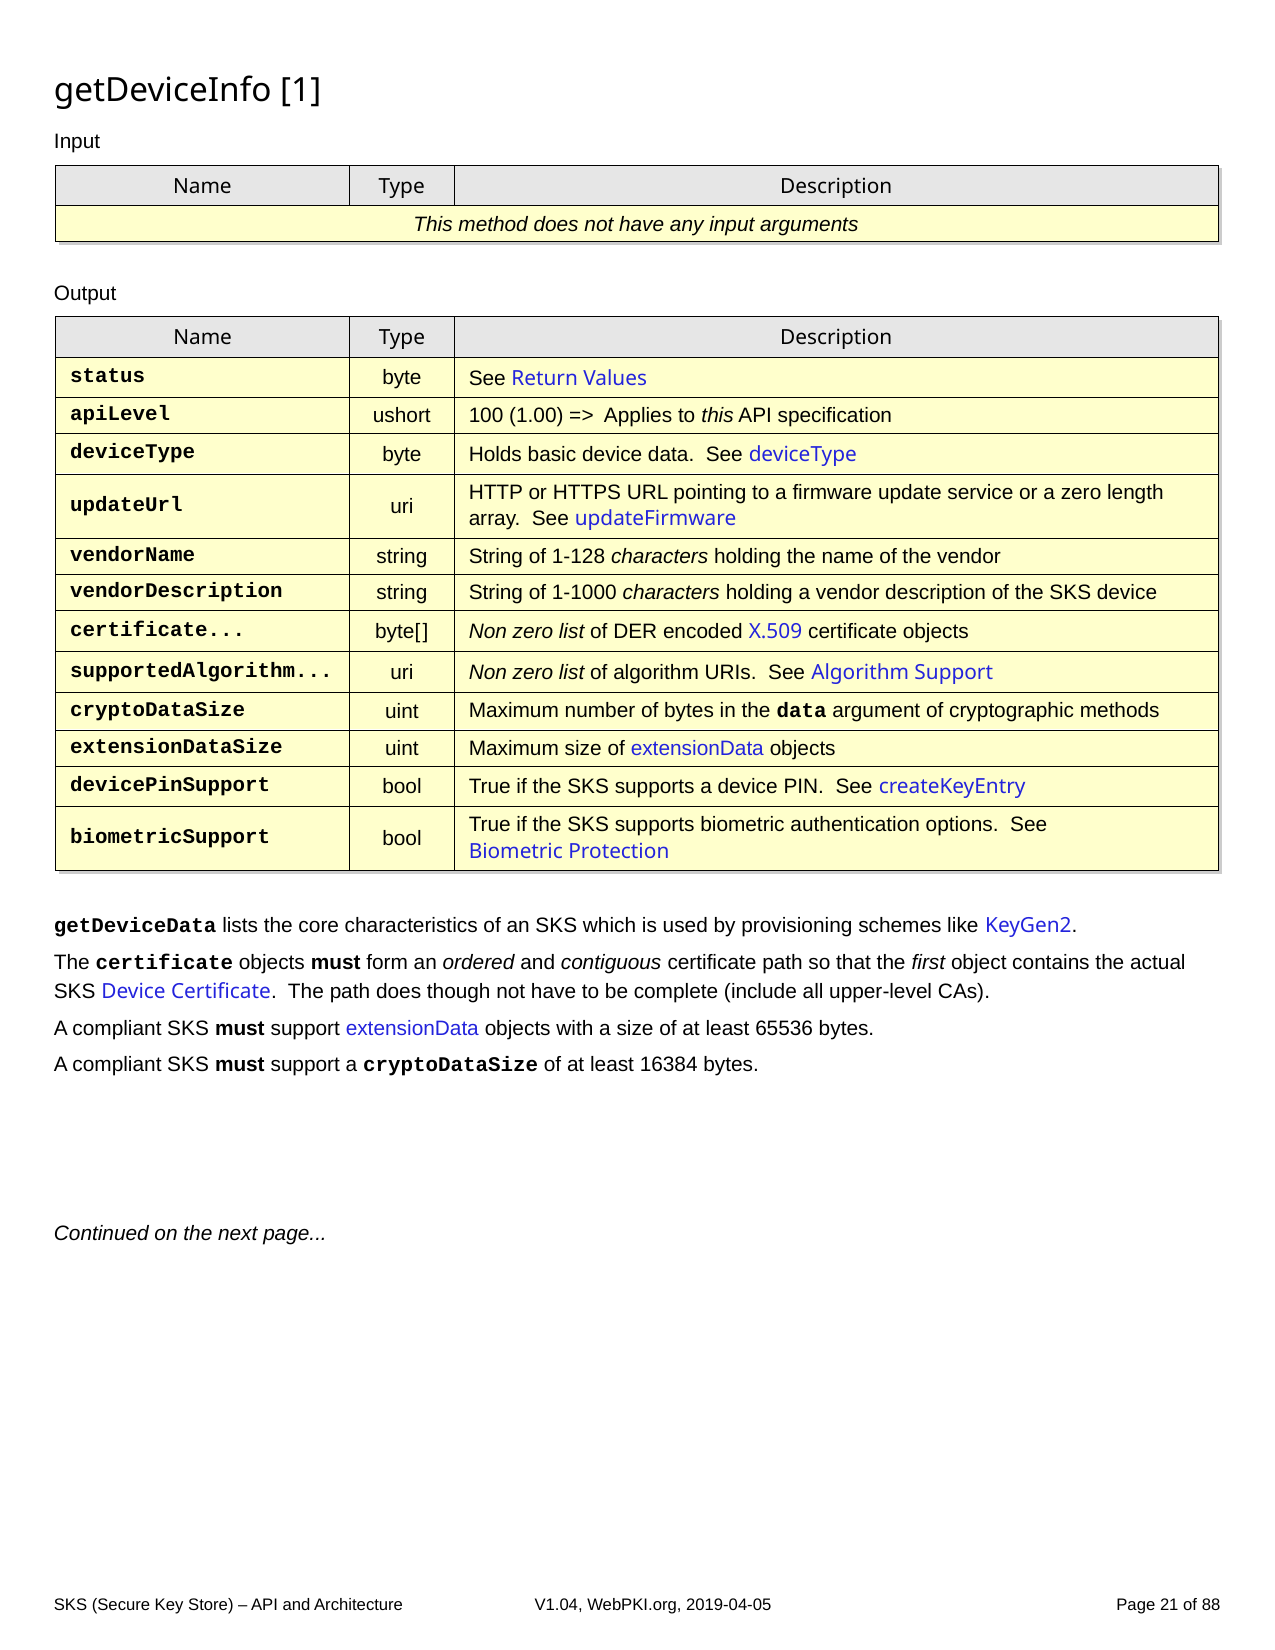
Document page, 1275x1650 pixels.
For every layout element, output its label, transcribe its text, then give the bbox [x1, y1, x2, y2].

table_cell 100 (1.00) => Applies to this API specification [455, 398, 1218, 433]
text Continued on the next page... [54, 1221, 1221, 1244]
table_header Description [455, 317, 1218, 357]
table_cell cryptoDataSize [56, 693, 349, 729]
text Output [54, 281, 1221, 304]
table_cell bool [350, 767, 454, 806]
table_header Name [56, 166, 349, 205]
table_cell Holds basic device data. See deviceType [455, 434, 1218, 473]
table_cell certificate... [56, 611, 349, 651]
table_cell byte [350, 434, 454, 473]
table_cell vendorDescription [56, 575, 349, 610]
table_cell string [350, 575, 454, 610]
subtitle getDeviceInfo [1] [54, 66, 1221, 111]
table_cell HTTP or HTTPS URL pointing to a firmware update service or a zero length array. See updateFirmware [455, 475, 1218, 538]
table_cell True if the SKS supports biometric authentication options. See Biometric Protection [455, 807, 1218, 870]
table_cell devicePinSupport [56, 767, 349, 806]
table_cell uri [350, 475, 454, 538]
table_cell String of 1-1000 characters holding a vendor description of the SKS device [455, 575, 1218, 610]
table_cell True if the SKS supports a device PIN. See createKeyEntry [455, 767, 1218, 806]
table_cell updateUrl [56, 475, 349, 538]
table_header Description [455, 166, 1218, 205]
text A compliant SKS must support a cryptoDataSize of at least 16384 bytes. [54, 1052, 1221, 1078]
table_cell vendorName [56, 539, 349, 574]
table_cell ushort [350, 398, 454, 433]
table_header Name [56, 317, 349, 357]
table_cell extensionDataSize [56, 731, 349, 766]
table_cell Non zero list of algorithm URIs. See Algorithm Support [455, 652, 1218, 692]
table_cell Maximum size of extensionData objects [455, 731, 1218, 766]
text The certificate objects must form an ordered and contiguous certificate path so that the first object contains the actual SKS Device Certificate. The path does though not have to be complete (include all upper-level CAs). [54, 950, 1221, 1004]
text A compliant SKS must support extensionData objects with a size of at least 65536 bytes. [54, 1016, 1221, 1040]
table_cell deviceType [56, 434, 349, 473]
table_header Type [350, 317, 454, 357]
table_cell string [350, 539, 454, 574]
table_cell uint [350, 731, 454, 766]
table_cell This method does not have any input arguments [56, 206, 1218, 241]
table_cell apiLevel [56, 398, 349, 433]
table_cell supportedAlgorithm... [56, 652, 349, 692]
table_cell uint [350, 693, 454, 729]
table_cell bool [350, 807, 454, 870]
table_cell uri [350, 652, 454, 692]
table_cell biometricSupport [56, 807, 349, 870]
text getDeviceData lists the core characteristics of an SKS which is used by provisioning schemes like KeyGen2. [54, 910, 1221, 938]
table_cell See Return Values [455, 358, 1218, 397]
table_cell byte⁮[ ] [350, 611, 454, 651]
table_cell Maximum number of bytes in the data argument of cryptographic methods [455, 693, 1218, 729]
table_cell String of 1-128 characters holding the name of the vendor [455, 539, 1218, 574]
table_cell byte [350, 358, 454, 397]
text Input [54, 129, 1221, 153]
table_cell Non zero list of DER encoded X.509 certificate objects [455, 611, 1218, 651]
table_cell status [56, 358, 349, 397]
table_header Type [350, 166, 454, 205]
